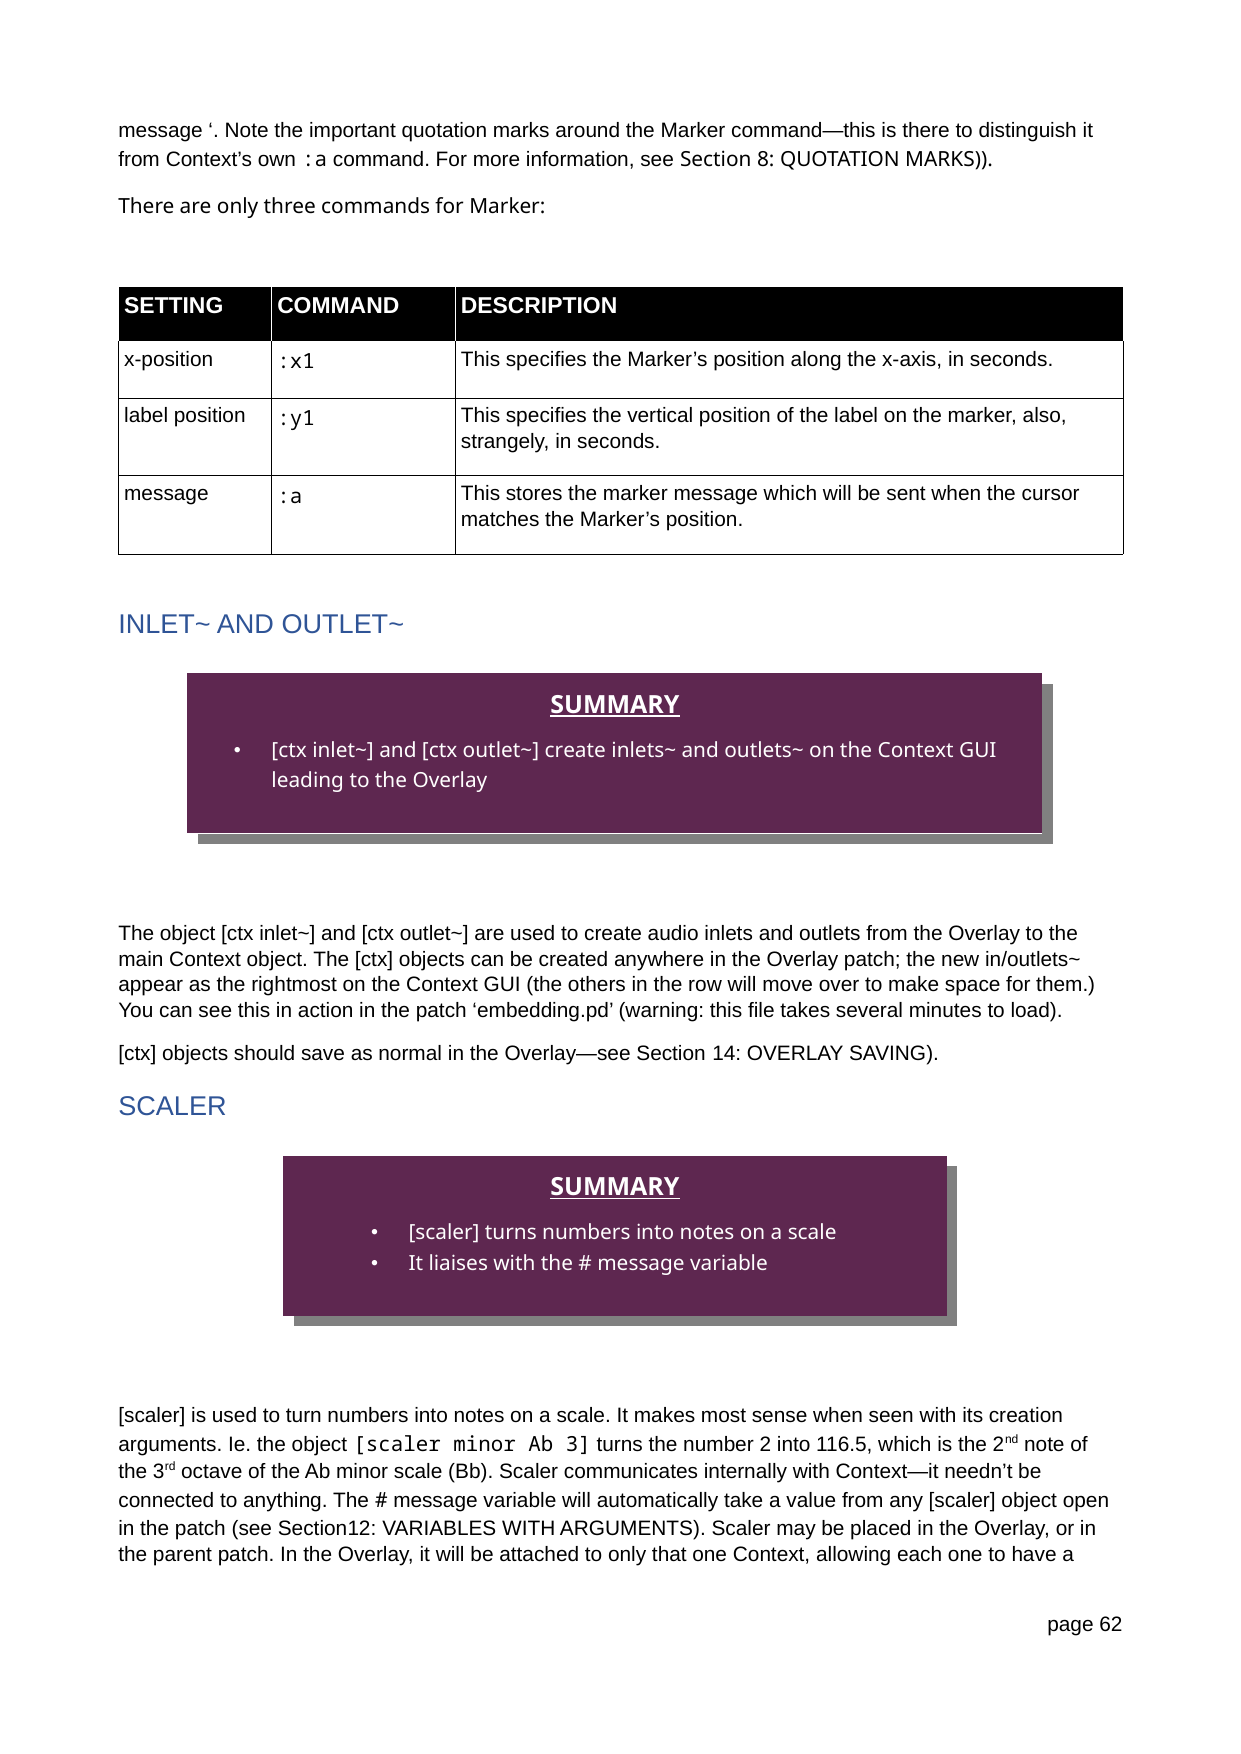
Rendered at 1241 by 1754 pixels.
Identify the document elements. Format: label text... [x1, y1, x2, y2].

text message ‘. Note the important quotation marks around the Marker command—this is there to distinguish it from Context’s own :a command. For more information, see Section 8: QUOTATION MARKS)). [118, 118, 1122, 173]
table_cell This specifies the Marker’s position along the x-axis, in seconds. [456, 342, 1123, 397]
table_cell message [119, 476, 271, 553]
subtitle SUMMARY [292, 1169, 938, 1203]
text There are only three commands for Marker: [118, 192, 1122, 220]
table_cell This stores the marker message which will be sent when the cursor matches the Marker’s position. [456, 476, 1123, 553]
table_header COMMAND [272, 287, 455, 341]
table_cell This specifies the vertical position of the label on the marker, also, strangely, in seconds. [456, 399, 1123, 475]
table_cell :y1 [272, 399, 455, 475]
table_cell label position [119, 399, 271, 475]
table_cell x-position [119, 342, 271, 397]
text The object [ctx inlet~] and [ctx outlet~] are used to create audio inlets and outlets from the Overlay to the main Context object. The [ctx] objects can be created anywhere in the Overlay patch; the new in/outlets~ appear as the rightmost on the Context GUI (the others in the row will move over to make space for them.) You can see this in action in the patch ‘embedding.pd’ (warning: this file takes several minutes to load). [118, 921, 1122, 1022]
table_cell :x1 [272, 342, 455, 397]
subtitle INLET~ AND OUTLET~ [118, 608, 1122, 639]
table_cell :a [272, 476, 455, 553]
subtitle SCALER [118, 1090, 1122, 1121]
text [ctx] objects should save as normal in the Overlay—see Section 14: OVERLAY SAVING). [118, 1041, 1122, 1064]
list [scaler] turns numbers into notes on a scale [371, 1217, 938, 1246]
table_header SETTING [119, 287, 271, 341]
table_header DESCRIPTION [456, 287, 1123, 341]
list [ctx inlet~] and [ctx outlet~] create inlets~ and outlets~ on the Context GUI leading to the Overlay [234, 735, 1033, 794]
text [scaler] is used to turn numbers into notes on a scale. It makes most sense when seen with its creation arguments. Ie. the object [scaler minor Ab 3] turns the number 2 into 116.5, which is the 2nd note of the 3rd octave of the Ab minor scale (Bb). Scaler communicates internally with Context—it needn’t be connected to anything. The # message variable will automatically take a value from any [scaler] object open in the patch (see Section12: VARIABLES WITH ARGUMENTS). Scaler may be placed in the Overlay, or in the parent patch. In the Overlay, it will be attached to only that one Context, allowing each one to have a [118, 1403, 1122, 1566]
subtitle SUMMARY [196, 686, 1033, 721]
list It liaises with the # message variable [371, 1248, 938, 1276]
